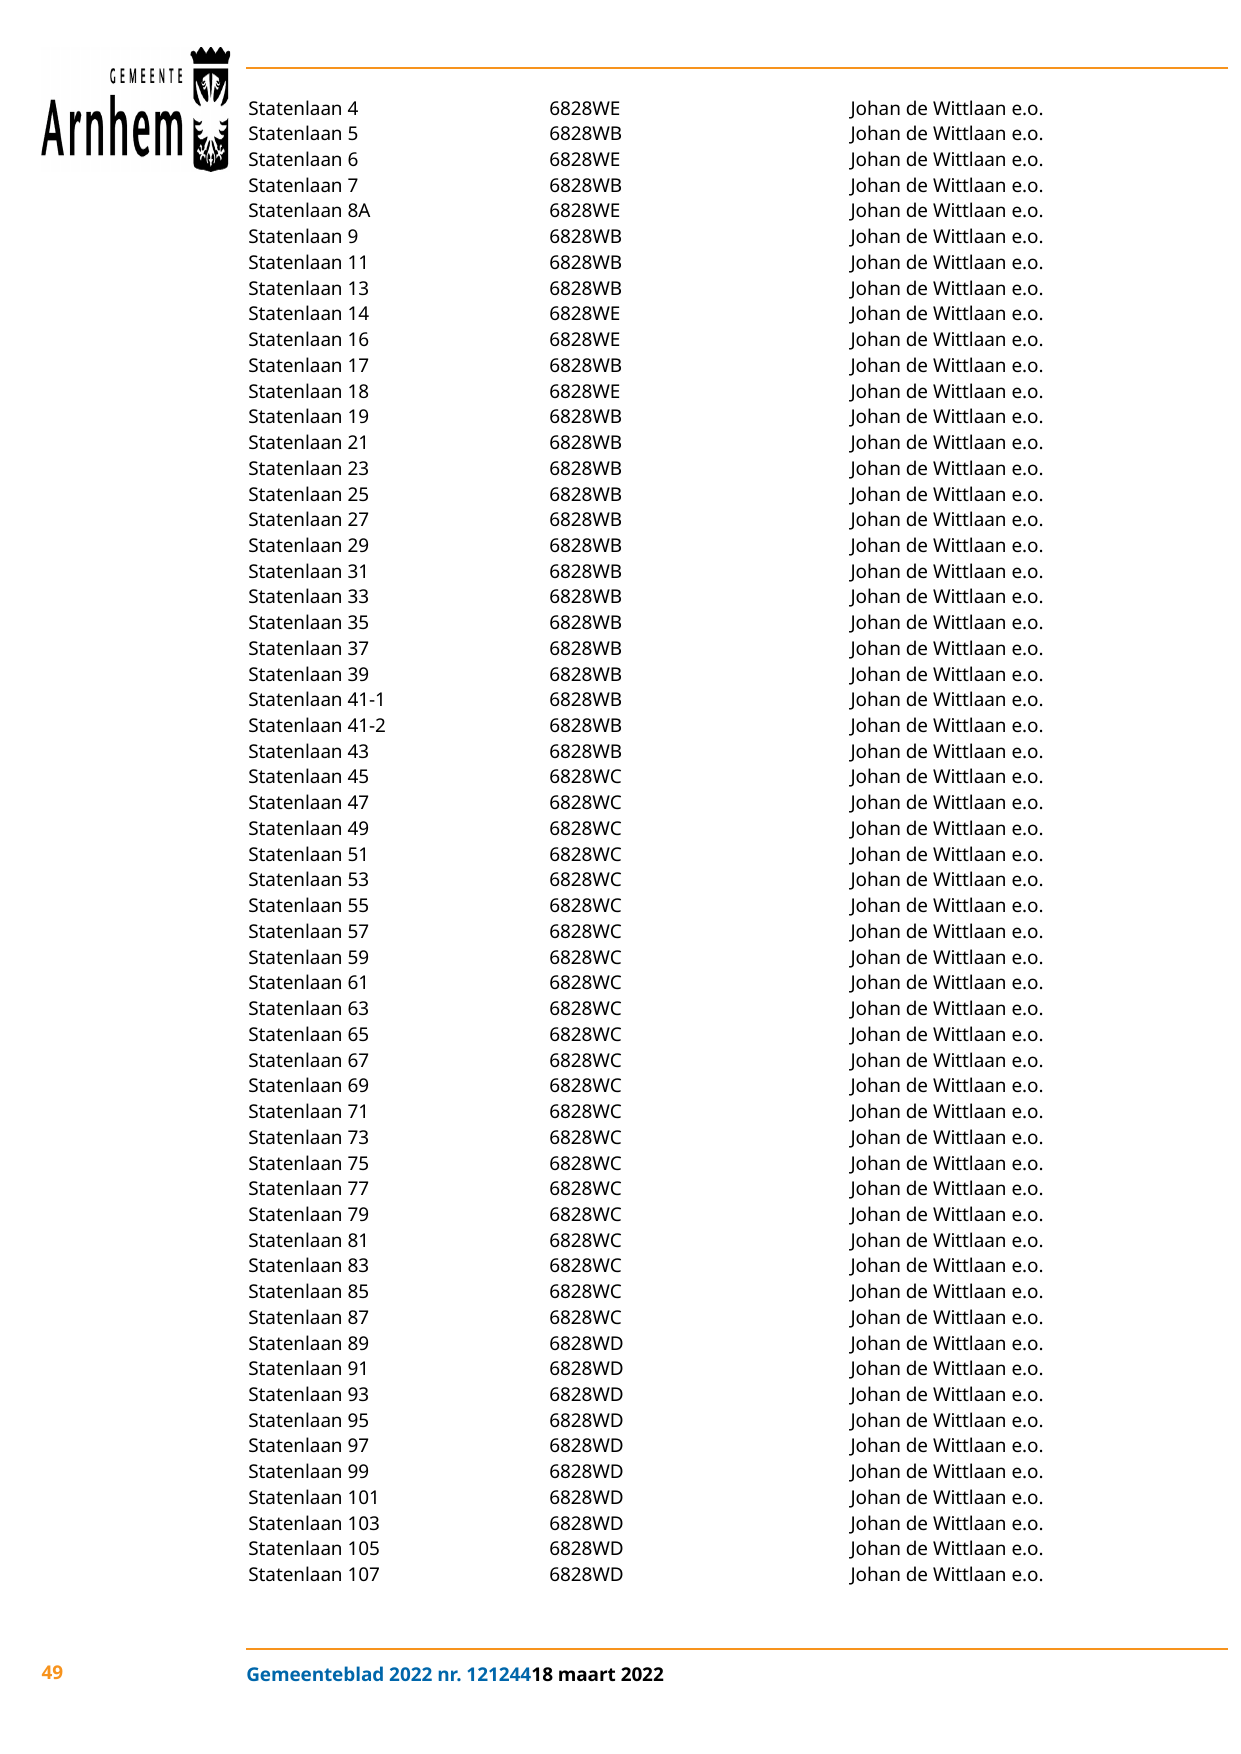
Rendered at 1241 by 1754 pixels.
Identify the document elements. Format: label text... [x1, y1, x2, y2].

table_cell 6828WC [549, 1124, 850, 1150]
table_cell Johan de Wittlaan e.o. [850, 1304, 1152, 1330]
table_cell 6828WB [549, 224, 850, 249]
table_cell 6828WC [549, 790, 850, 815]
table_cell Johan de Wittlaan e.o. [850, 970, 1152, 995]
table_cell Johan de Wittlaan e.o. [850, 1536, 1152, 1561]
table_cell 6828WC [549, 815, 850, 841]
table_cell 6828WE [549, 378, 850, 403]
table_cell Johan de Wittlaan e.o. [850, 1098, 1152, 1124]
table_cell 6828WC [549, 841, 850, 867]
table_cell 6828WC [549, 1304, 850, 1330]
table_cell Statenlaan 53 [248, 867, 549, 892]
table_cell Statenlaan 73 [248, 1124, 549, 1150]
table_cell Johan de Wittlaan e.o. [850, 1510, 1152, 1536]
table_cell Johan de Wittlaan e.o. [850, 712, 1152, 738]
table_cell 6828WD [549, 1510, 850, 1536]
table_cell Statenlaan 11 [248, 249, 549, 275]
table_cell 6828WB [549, 455, 850, 481]
table_cell 6828WB [549, 429, 850, 455]
table_cell Statenlaan 39 [248, 661, 549, 687]
table_cell Johan de Wittlaan e.o. [850, 867, 1152, 892]
table_cell 6828WC [549, 1150, 850, 1175]
table_cell Johan de Wittlaan e.o. [850, 378, 1152, 403]
table_cell Statenlaan 5 [248, 121, 549, 146]
table_cell Johan de Wittlaan e.o. [850, 815, 1152, 841]
table_cell Johan de Wittlaan e.o. [850, 301, 1152, 326]
table_cell Statenlaan 25 [248, 481, 549, 506]
table_cell Statenlaan 16 [248, 326, 549, 352]
table_cell Johan de Wittlaan e.o. [850, 506, 1152, 532]
table_cell 6828WB [549, 738, 850, 764]
table_cell Johan de Wittlaan e.o. [850, 764, 1152, 789]
table_cell Statenlaan 89 [248, 1330, 549, 1356]
table_cell Johan de Wittlaan e.o. [850, 224, 1152, 249]
table_cell 6828WC [549, 1201, 850, 1227]
table_cell Johan de Wittlaan e.o. [850, 893, 1152, 918]
table_cell 6828WD [549, 1561, 850, 1587]
table_cell Statenlaan 75 [248, 1150, 549, 1175]
table_cell 6828WC [549, 1253, 850, 1278]
table_cell Johan de Wittlaan e.o. [850, 1253, 1152, 1278]
table_cell 6828WB [549, 275, 850, 301]
table_cell 6828WB [549, 661, 850, 687]
table_cell 6828WC [549, 995, 850, 1021]
table_cell 6828WC [549, 918, 850, 944]
table_cell Johan de Wittlaan e.o. [850, 121, 1152, 146]
table_cell Statenlaan 101 [248, 1484, 549, 1510]
table_cell Johan de Wittlaan e.o. [850, 1459, 1152, 1484]
table_cell Johan de Wittlaan e.o. [850, 1073, 1152, 1098]
table_cell Statenlaan 17 [248, 352, 549, 378]
table_cell Statenlaan 19 [248, 404, 549, 429]
table_cell 6828WE [549, 301, 850, 326]
table_cell Johan de Wittlaan e.o. [850, 687, 1152, 712]
table_cell Statenlaan 107 [248, 1561, 549, 1587]
table_cell 6828WB [549, 506, 850, 532]
table_cell Statenlaan 95 [248, 1407, 549, 1433]
table_cell Statenlaan 37 [248, 635, 549, 661]
table_cell 6828WB [549, 352, 850, 378]
table_cell Statenlaan 69 [248, 1073, 549, 1098]
table_cell Statenlaan 18 [248, 378, 549, 403]
table_cell Johan de Wittlaan e.o. [850, 1021, 1152, 1047]
table_cell Statenlaan 93 [248, 1381, 549, 1407]
table_cell Johan de Wittlaan e.o. [850, 841, 1152, 867]
table_cell Statenlaan 35 [248, 609, 549, 635]
table_cell Statenlaan 45 [248, 764, 549, 789]
table_cell Statenlaan 13 [248, 275, 549, 301]
table_cell Statenlaan 49 [248, 815, 549, 841]
table_cell Johan de Wittlaan e.o. [850, 481, 1152, 506]
table_cell Johan de Wittlaan e.o. [850, 918, 1152, 944]
table_cell Johan de Wittlaan e.o. [850, 326, 1152, 352]
table_cell 6828WD [549, 1433, 850, 1458]
table_cell 6828WC [549, 1047, 850, 1072]
table_cell Statenlaan 61 [248, 970, 549, 995]
table_cell 6828WB [549, 404, 850, 429]
table_cell 6828WB [549, 609, 850, 635]
table_cell Johan de Wittlaan e.o. [850, 790, 1152, 815]
table_cell Statenlaan 103 [248, 1510, 549, 1536]
table_cell Johan de Wittlaan e.o. [850, 455, 1152, 481]
table_cell Johan de Wittlaan e.o. [850, 1150, 1152, 1175]
table_cell Johan de Wittlaan e.o. [850, 558, 1152, 584]
table_cell Statenlaan 91 [248, 1356, 549, 1381]
table_cell Johan de Wittlaan e.o. [850, 1047, 1152, 1072]
table_cell 6828WC [549, 1021, 850, 1047]
table_cell Statenlaan 9 [248, 224, 549, 249]
table_cell Statenlaan 79 [248, 1201, 549, 1227]
table_cell Statenlaan 27 [248, 506, 549, 532]
table_cell Johan de Wittlaan e.o. [850, 1175, 1152, 1201]
table_cell 6828WC [549, 1073, 850, 1098]
table_cell Statenlaan 41-2 [248, 712, 549, 738]
table_cell Johan de Wittlaan e.o. [850, 172, 1152, 198]
table_cell Johan de Wittlaan e.o. [850, 1201, 1152, 1227]
table_cell Johan de Wittlaan e.o. [850, 1561, 1152, 1587]
table_cell Johan de Wittlaan e.o. [850, 661, 1152, 687]
table_cell Johan de Wittlaan e.o. [850, 95, 1152, 121]
table_cell Johan de Wittlaan e.o. [850, 1433, 1152, 1458]
table_cell Statenlaan 51 [248, 841, 549, 867]
table_cell Statenlaan 47 [248, 790, 549, 815]
table_cell Statenlaan 77 [248, 1175, 549, 1201]
table_cell 6828WB [549, 687, 850, 712]
table_cell 6828WB [549, 635, 850, 661]
table_cell 6828WB [549, 584, 850, 609]
table_cell 6828WE [549, 146, 850, 172]
table_cell 6828WB [549, 172, 850, 198]
table_cell 6828WB [549, 249, 850, 275]
table_cell Statenlaan 105 [248, 1536, 549, 1561]
table_cell 6828WB [549, 558, 850, 584]
table_cell 6828WE [549, 95, 850, 121]
table_cell Johan de Wittlaan e.o. [850, 738, 1152, 764]
table_cell 6828WE [549, 326, 850, 352]
table_cell Statenlaan 99 [248, 1459, 549, 1484]
table_cell 6828WC [549, 893, 850, 918]
table_cell Johan de Wittlaan e.o. [850, 1124, 1152, 1150]
table_cell 6828WD [549, 1484, 850, 1510]
table_cell Johan de Wittlaan e.o. [850, 249, 1152, 275]
table_cell 6828WE [549, 198, 850, 223]
table_cell 6828WC [549, 1175, 850, 1201]
table_cell 6828WC [549, 764, 850, 789]
table_cell 6828WD [549, 1407, 850, 1433]
table_cell Johan de Wittlaan e.o. [850, 404, 1152, 429]
table_cell 6828WB [549, 532, 850, 558]
table_cell Statenlaan 6 [248, 146, 549, 172]
table_cell 6828WC [549, 867, 850, 892]
table_cell 6828WB [549, 712, 850, 738]
table_cell Johan de Wittlaan e.o. [850, 944, 1152, 969]
table_cell 6828WD [549, 1356, 850, 1381]
table_cell Statenlaan 55 [248, 893, 549, 918]
table_cell Statenlaan 65 [248, 1021, 549, 1047]
table_cell Statenlaan 97 [248, 1433, 549, 1458]
table_cell Statenlaan 57 [248, 918, 549, 944]
table_cell Johan de Wittlaan e.o. [850, 1356, 1152, 1381]
table_cell Johan de Wittlaan e.o. [850, 995, 1152, 1021]
table_cell Johan de Wittlaan e.o. [850, 635, 1152, 661]
table_cell Johan de Wittlaan e.o. [850, 429, 1152, 455]
table_cell Johan de Wittlaan e.o. [850, 532, 1152, 558]
table_cell Statenlaan 71 [248, 1098, 549, 1124]
table_cell 6828WC [549, 1098, 850, 1124]
table_cell Statenlaan 63 [248, 995, 549, 1021]
table_cell 6828WB [549, 481, 850, 506]
table_cell Johan de Wittlaan e.o. [850, 609, 1152, 635]
table_cell Statenlaan 81 [248, 1227, 549, 1253]
table_cell 6828WC [549, 1227, 850, 1253]
table_cell Statenlaan 7 [248, 172, 549, 198]
table_cell 6828WD [549, 1459, 850, 1484]
table_cell Statenlaan 43 [248, 738, 549, 764]
table_cell Johan de Wittlaan e.o. [850, 1227, 1152, 1253]
table_cell 6828WC [549, 944, 850, 969]
table_cell 6828WD [549, 1330, 850, 1356]
table_cell 6828WD [549, 1381, 850, 1407]
table_cell 6828WC [549, 1278, 850, 1304]
table_cell Statenlaan 41-1 [248, 687, 549, 712]
table_cell Johan de Wittlaan e.o. [850, 1278, 1152, 1304]
picture [41, 47, 231, 172]
table_cell Johan de Wittlaan e.o. [850, 352, 1152, 378]
table_cell 6828WD [549, 1536, 850, 1561]
table_cell 6828WB [549, 121, 850, 146]
table_cell Statenlaan 21 [248, 429, 549, 455]
table_cell Johan de Wittlaan e.o. [850, 1330, 1152, 1356]
table_cell Statenlaan 14 [248, 301, 549, 326]
table_cell Johan de Wittlaan e.o. [850, 1407, 1152, 1433]
table_cell Johan de Wittlaan e.o. [850, 584, 1152, 609]
table_cell Statenlaan 31 [248, 558, 549, 584]
table_cell Statenlaan 83 [248, 1253, 549, 1278]
table_cell Statenlaan 4 [248, 95, 549, 121]
table_cell Statenlaan 87 [248, 1304, 549, 1330]
table_cell Statenlaan 8A [248, 198, 549, 223]
table_cell Statenlaan 59 [248, 944, 549, 969]
table_cell Statenlaan 29 [248, 532, 549, 558]
table_cell Johan de Wittlaan e.o. [850, 275, 1152, 301]
table_cell Statenlaan 33 [248, 584, 549, 609]
table_cell Statenlaan 67 [248, 1047, 549, 1072]
table_cell Statenlaan 85 [248, 1278, 549, 1304]
table_cell Johan de Wittlaan e.o. [850, 198, 1152, 223]
table_cell Johan de Wittlaan e.o. [850, 146, 1152, 172]
table_cell Johan de Wittlaan e.o. [850, 1381, 1152, 1407]
table_cell Johan de Wittlaan e.o. [850, 1484, 1152, 1510]
table_cell 6828WC [549, 970, 850, 995]
table_cell Statenlaan 23 [248, 455, 549, 481]
